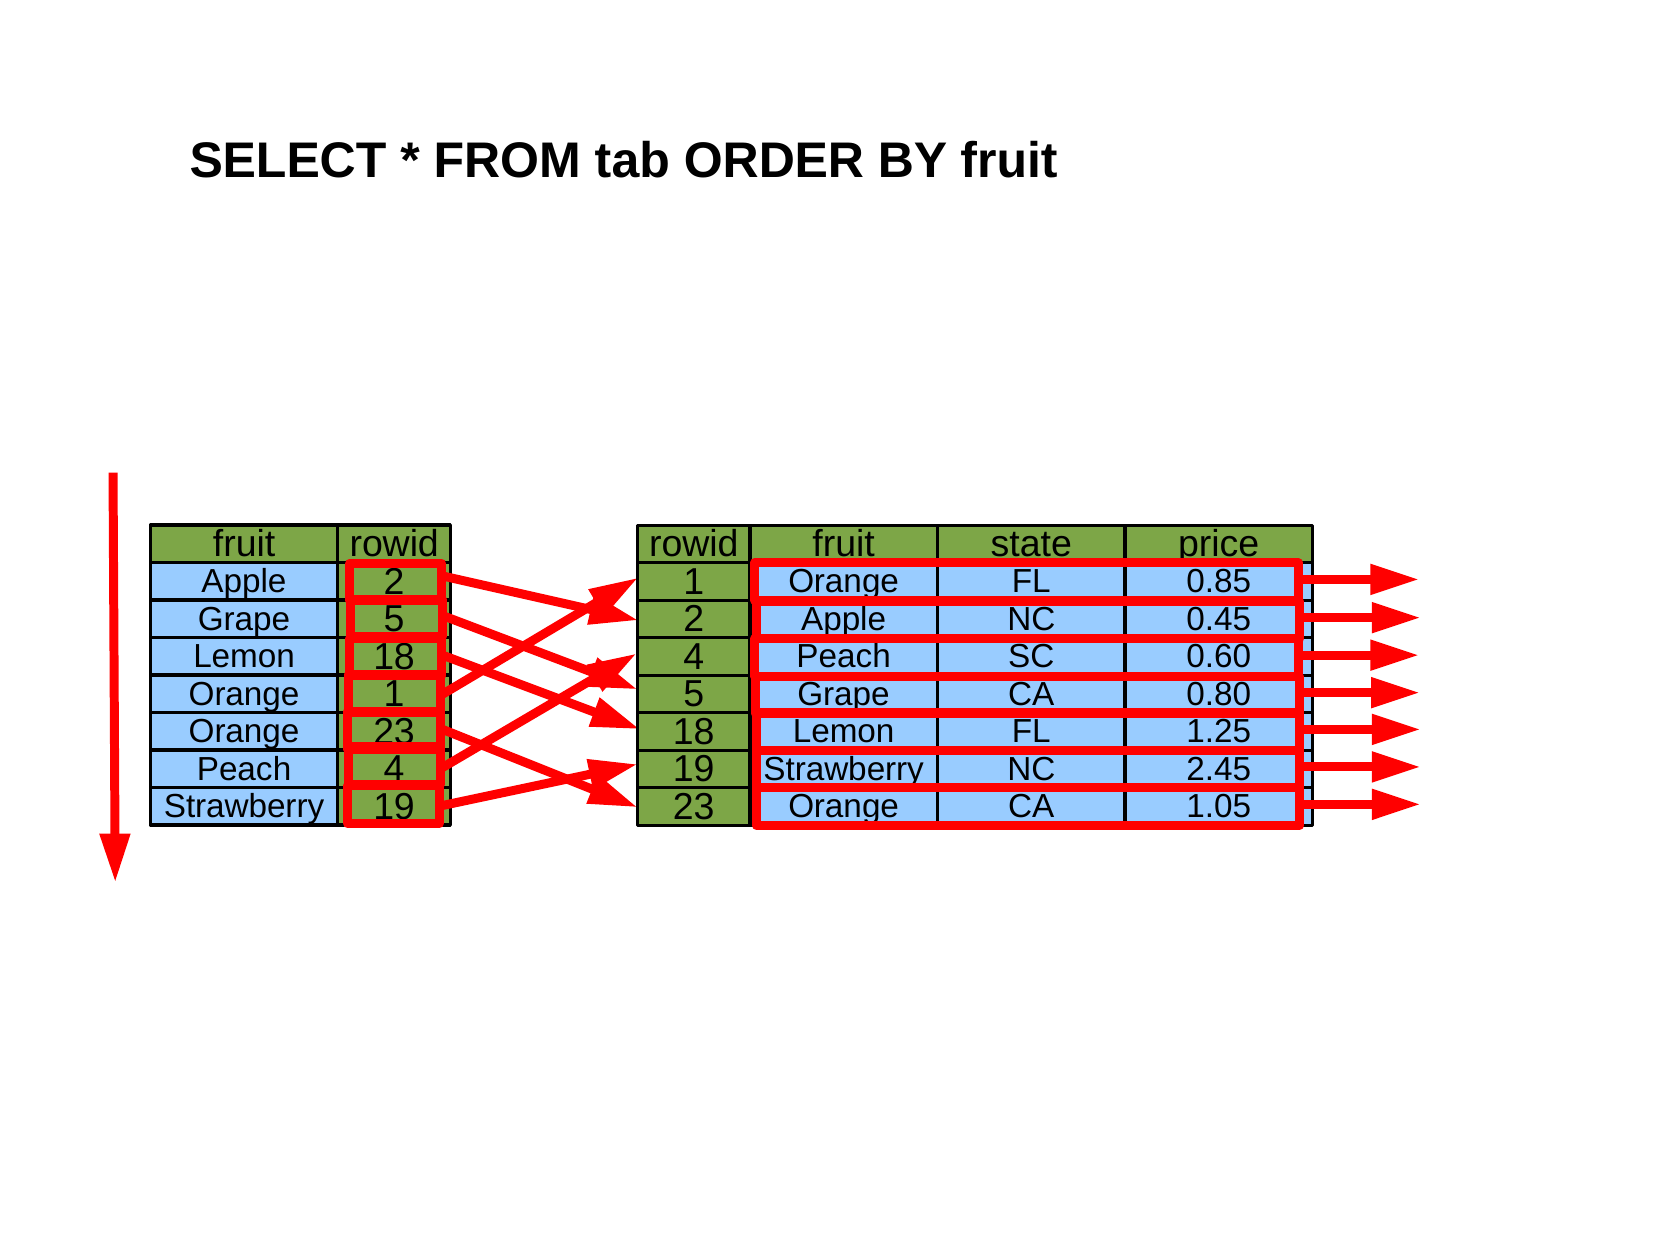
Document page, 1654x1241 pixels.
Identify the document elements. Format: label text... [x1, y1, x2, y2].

text_box Grape [857, 689, 866, 703]
text_box SC [937, 643, 1125, 672]
text_box Peach [150, 751, 338, 787]
text_box Strawberry [761, 755, 937, 783]
text_box CA [937, 792, 1125, 821]
text_box 23 [352, 717, 436, 742]
text_box Peach [759, 643, 937, 672]
text_box 2 [354, 568, 437, 595]
text_box Grape [760, 681, 937, 708]
text_box 0.80 [1304, 697, 1313, 712]
text_box 19 [637, 750, 750, 787]
text_box 18 [399, 645, 408, 654]
text_box 4 [637, 637, 750, 675]
text_box 4 [338, 751, 344, 787]
text_box 0.85 [1303, 562, 1313, 575]
text_box Lemon [761, 718, 937, 746]
text_box NC [937, 606, 1125, 634]
text_box 0.80 [1304, 675, 1313, 688]
text_box 19 [444, 809, 451, 826]
text_box 2 [446, 562, 451, 573]
text_box price [1125, 525, 1313, 562]
text_box CA [937, 681, 1125, 708]
text_box Orange [150, 712, 338, 751]
text_box 1.25 [1125, 718, 1295, 746]
text_box 0.45 [1304, 622, 1313, 637]
text_box 1 [353, 680, 436, 707]
text_box fruit [150, 525, 338, 562]
text_box 19 [398, 796, 408, 808]
text_box Orange [866, 576, 875, 590]
text_box 19 [444, 787, 451, 800]
text_box 2.45 [1304, 750, 1313, 762]
text_box 2.45 [1125, 755, 1295, 783]
text_box NC [937, 755, 1125, 783]
text_box 0.60 [1303, 660, 1313, 675]
text_box 18 [354, 643, 437, 670]
text_box 2.45 [1304, 771, 1313, 787]
text_box 4 [387, 760, 396, 773]
text_box 5 [338, 600, 346, 637]
text_box Grape [150, 600, 338, 637]
text_box SELECT * FROM tab ORDER BY fruit [174, 124, 1073, 196]
text_box 18 [446, 637, 451, 653]
text_box 1 [637, 562, 750, 600]
text_box 18 [398, 657, 409, 667]
text_box 4 [445, 769, 451, 787]
text_box 2 [446, 582, 451, 600]
text_box rowid [338, 525, 451, 562]
text_box 1 [445, 676, 451, 686]
text_box 2 [637, 600, 750, 637]
text_box 0.60 [1303, 637, 1313, 651]
text_box 23 [445, 736, 451, 751]
text_box 1.25 [1304, 712, 1313, 725]
text_box 19 [352, 790, 435, 819]
text_box 2 [338, 562, 345, 600]
text_box Orange [866, 801, 875, 815]
text_box Apple [846, 614, 855, 628]
text_box 0.85 [1303, 584, 1313, 600]
text_box state [937, 525, 1125, 558]
text_box 1.05 [1125, 792, 1295, 821]
text_box 0.45 [1304, 600, 1313, 613]
text_box 5 [447, 600, 451, 613]
text_box fruit [750, 525, 937, 560]
text_box Orange [761, 792, 937, 821]
text_box rowid [637, 525, 750, 562]
text_box price [1184, 538, 1194, 554]
text_box Apple [150, 562, 338, 600]
text_box 1 [338, 676, 344, 712]
text_box 18 [637, 712, 750, 750]
text_box 1.05 [1304, 809, 1313, 826]
text_box Orange [266, 689, 275, 703]
text_box 1.25 [1304, 734, 1313, 750]
text_box 18 [338, 637, 345, 676]
text_box 19 [338, 787, 343, 826]
text_box FL [937, 567, 1125, 596]
text_box FL [937, 718, 1125, 746]
text_box 1.05 [1304, 787, 1313, 800]
text_box 23 [445, 712, 451, 727]
text_box 23 [637, 787, 750, 826]
text_box 1 [445, 695, 451, 712]
text_box Apple [828, 614, 837, 628]
text_box Apple [761, 606, 937, 634]
text_box 4 [445, 751, 451, 760]
text_box 5 [447, 623, 451, 637]
text_box Strawberry [150, 787, 338, 826]
text_box 18 [446, 662, 451, 676]
text_box 0.80 [1125, 681, 1295, 708]
text_box 23 [338, 712, 343, 751]
text_box 5 [637, 675, 750, 712]
text_box Grape [258, 614, 267, 628]
text_box Orange [759, 567, 937, 596]
text_box Lemon [150, 637, 338, 676]
text_box 0.60 [1125, 643, 1294, 672]
text_box Orange [150, 676, 338, 712]
text_box 4 [353, 754, 436, 780]
text_box 0.45 [1125, 606, 1295, 634]
text_box 0.85 [1125, 567, 1294, 596]
text_box 5 [355, 605, 438, 632]
